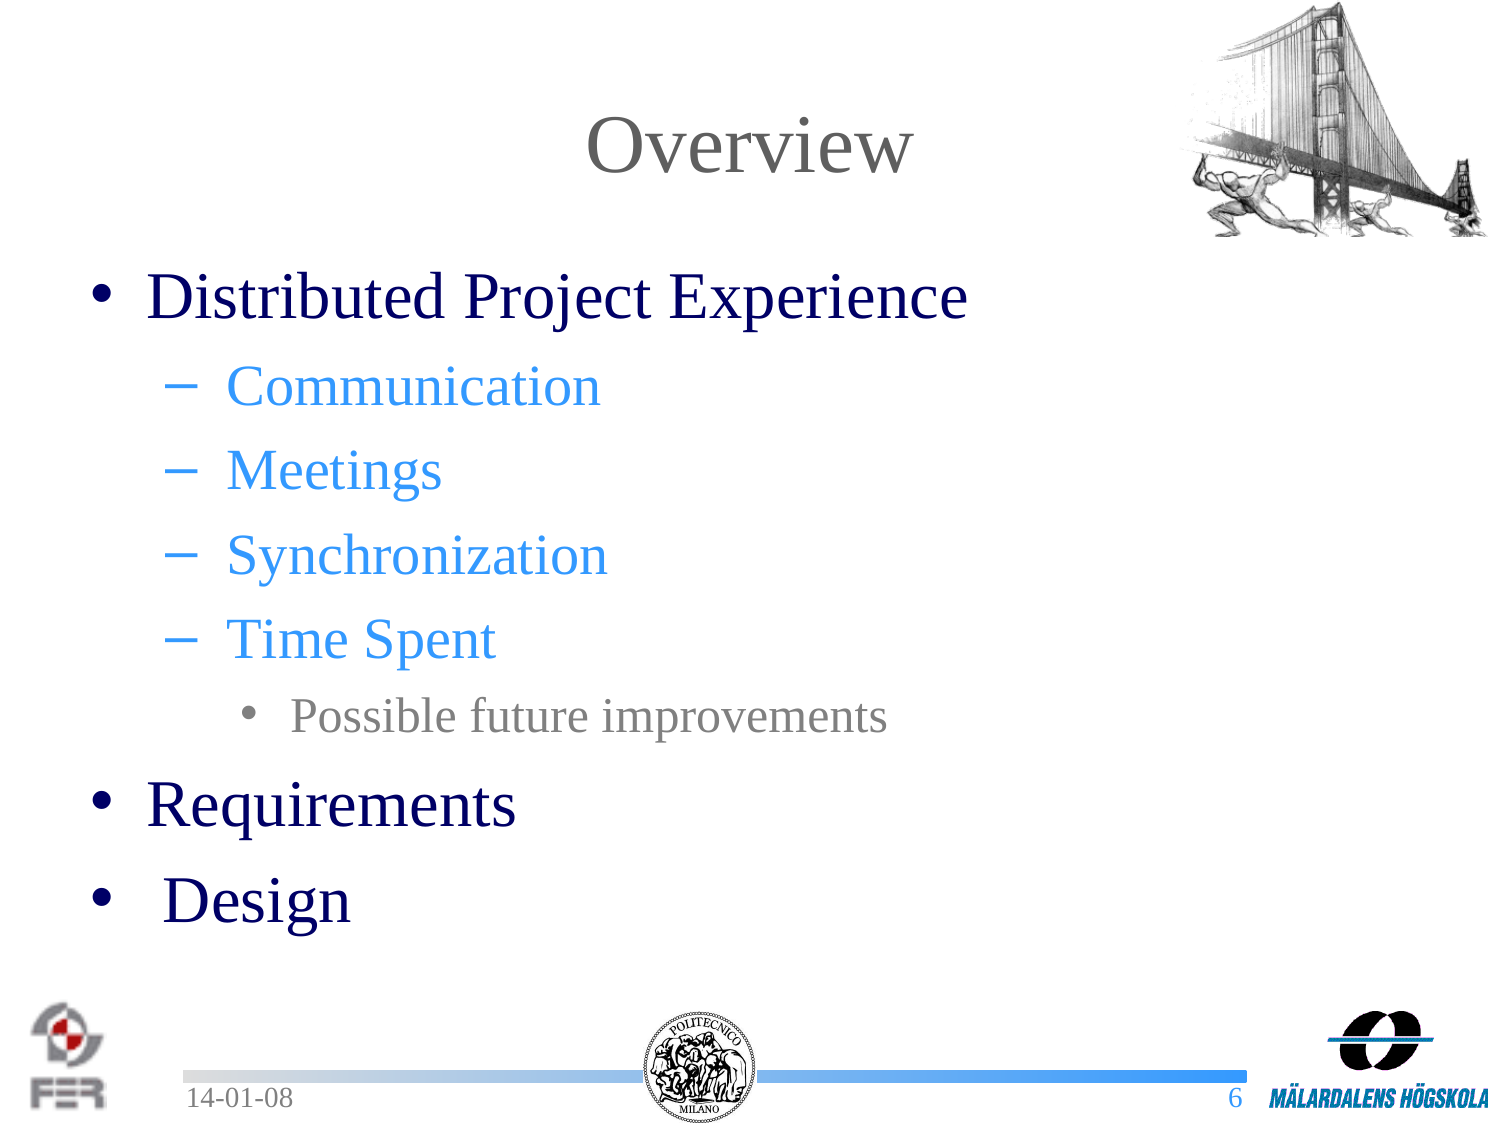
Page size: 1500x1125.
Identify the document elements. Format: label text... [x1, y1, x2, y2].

picture [1435, 1096, 1441, 1104]
picture [29, 987, 107, 1125]
picture [1454, 1091, 1459, 1108]
list Distributed Project Experience Communication Meetings Synchronization Time Spent Possible future improvements Requirements Design [75, 244, 1426, 988]
picture [1269, 1011, 1488, 1108]
text_box [1186, 1070, 1258, 1114]
picture [1368, 1093, 1374, 1104]
picture [643, 1011, 757, 1123]
text_box 14-01-08 [171, 1070, 396, 1114]
picture [1175, 0, 1488, 237]
title Overview [75, 45, 1175, 233]
